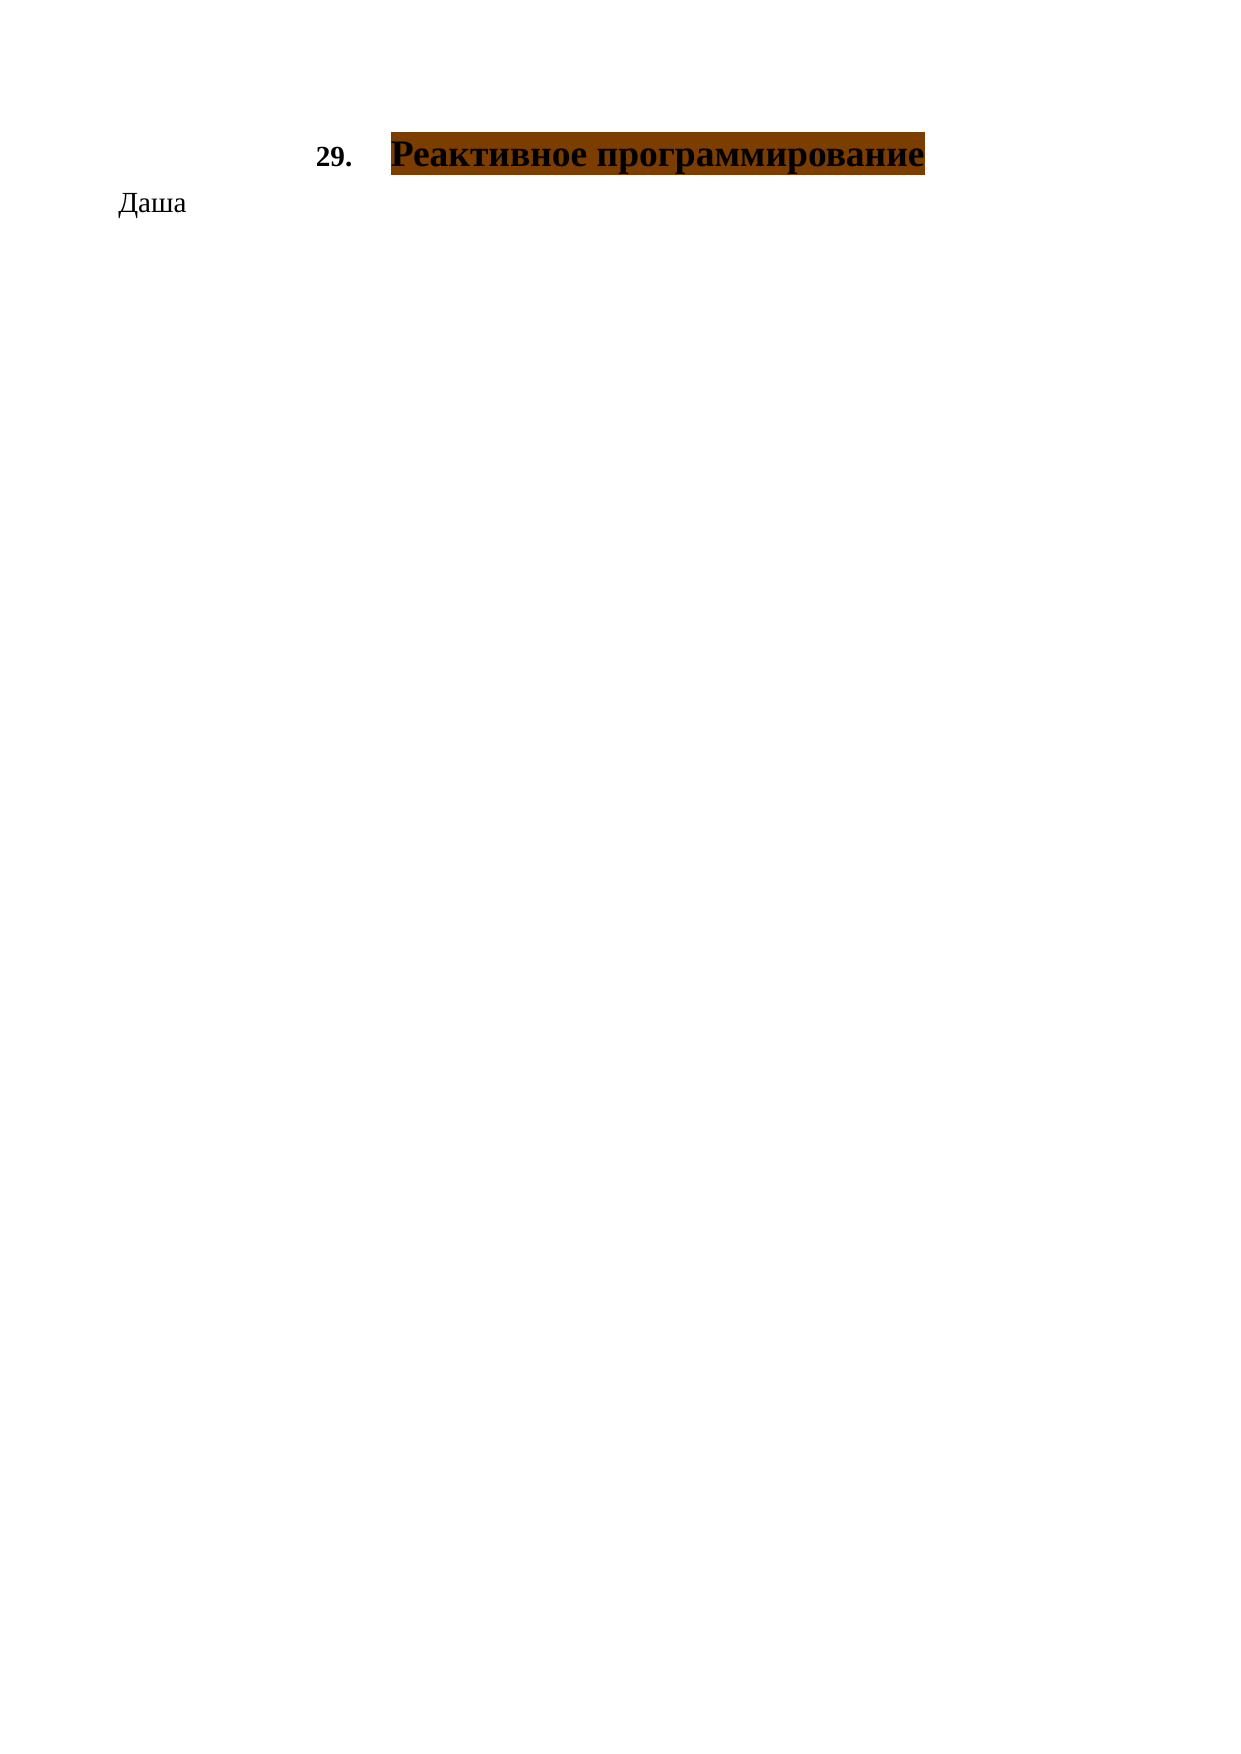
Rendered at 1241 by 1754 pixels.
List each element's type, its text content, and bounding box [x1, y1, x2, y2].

subtitle Реактивное программирование [118, 143, 1122, 173]
text Даша [118, 185, 1122, 219]
